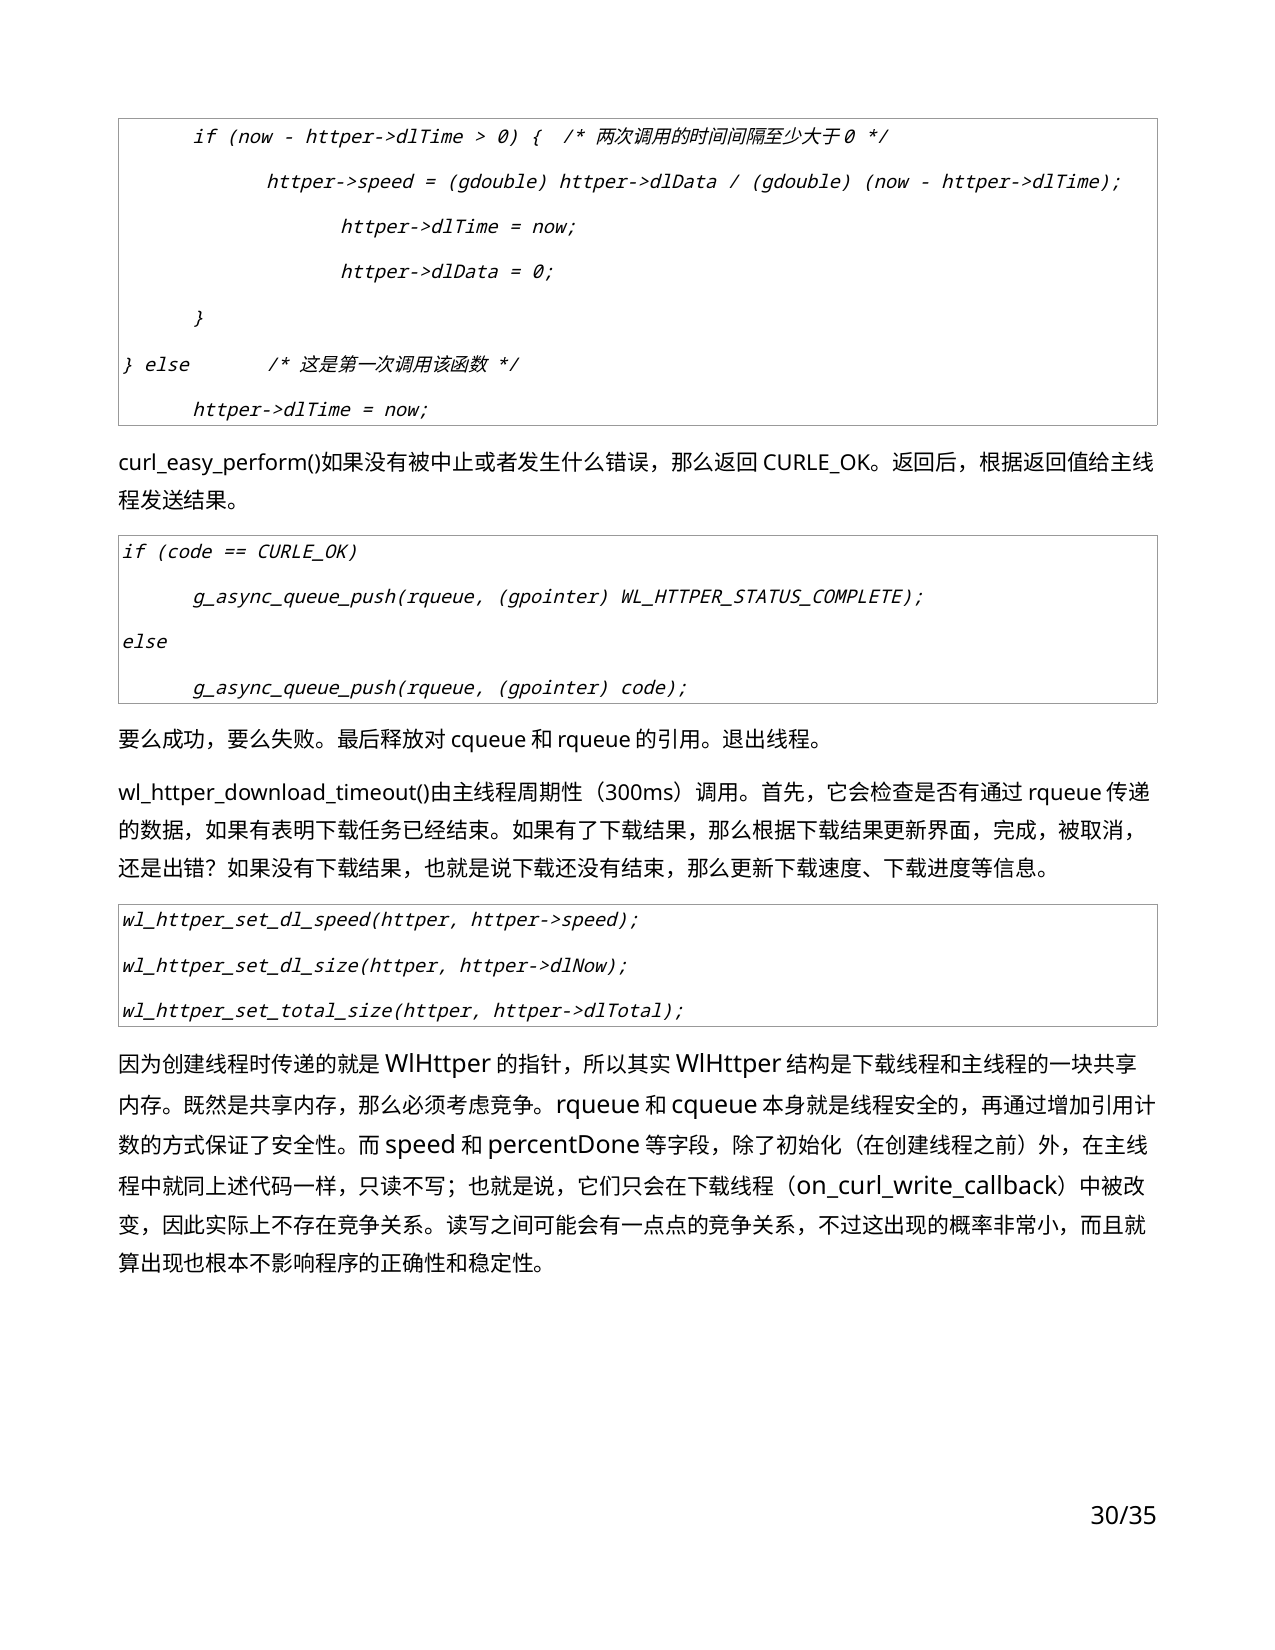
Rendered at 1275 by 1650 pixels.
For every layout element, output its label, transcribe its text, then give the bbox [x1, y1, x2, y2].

text } [119, 301, 1157, 329]
text wl_httper_download_timeout()由主线程周期性（300ms）调用。首先，它会检查是否有通过rqueue传递的数据，如果有表明下载任务已经结束。如果有了下载结果，那么根据下载结果更新界面，完成，被取消，还是出错？如果没有下载结果，也就是说下载还没有结束，那么更新下载速度、下载进度等信息。 [118, 775, 1157, 883]
text wl_httper_set_dl_speed(httper, httper->speed); [119, 905, 1157, 932]
text httper->dlTime = now; [119, 211, 1157, 239]
text if (now - httper->dlTime > 0) { /* 两次调用的时间间隔至少大于0 */ [119, 119, 1157, 148]
text 因为创建线程时传递的就是WlHttper的指针，所以其实WlHttper结构是下载线程和主线程的一块共享内存。既然是共享内存，那么必须考虑竞争。rqueue和cqueue本身就是线程安全的，再通过增加引用计数的方式保证了安全性。而speed和percentDone等字段，除了初始化（在创建线程之前）外，在主线程中就同上述代码一样，只读不写；也就是说，它们只会在下载线程（on_curl_write_callback）中被改变，因此实际上不存在竞争关系。读写之间可能会有一点点的竞争关系，不过这出现的概率非常小，而且就算出现也根本不影响程序的正确性和稳定性。 [118, 1045, 1157, 1278]
text wl_httper_set_total_size(httper, httper->dlTotal); [119, 994, 1157, 1026]
text 要么成功，要么失败。最后释放对cqueue和rqueue的引用。退出线程。 [118, 722, 1157, 754]
text wl_httper_set_dl_size(httper, httper->dlNow); [119, 949, 1157, 977]
text g_async_queue_push(rqueue, (gpointer) code); [119, 671, 1157, 703]
text if (code == CURLE_OK) [119, 536, 1157, 564]
text } else /* 这是第一次调用该函数 */ [119, 346, 1157, 376]
text httper->speed = (gdouble) httper->dlData / (gdouble) (now - httper->dlTime); [119, 165, 1157, 194]
text curl_easy_perform()如果没有被中止或者发生什么错误，那么返回CURLE_OK。返回后，根据返回值给主线程发送结果。 [118, 445, 1157, 514]
text else [119, 626, 1157, 654]
text httper->dlTime = now; [119, 393, 1157, 425]
text httper->dlData = 0; [119, 256, 1157, 284]
text g_async_queue_push(rqueue, (gpointer) WL_HTTPER_STATUS_COMPLETE); [119, 581, 1157, 609]
